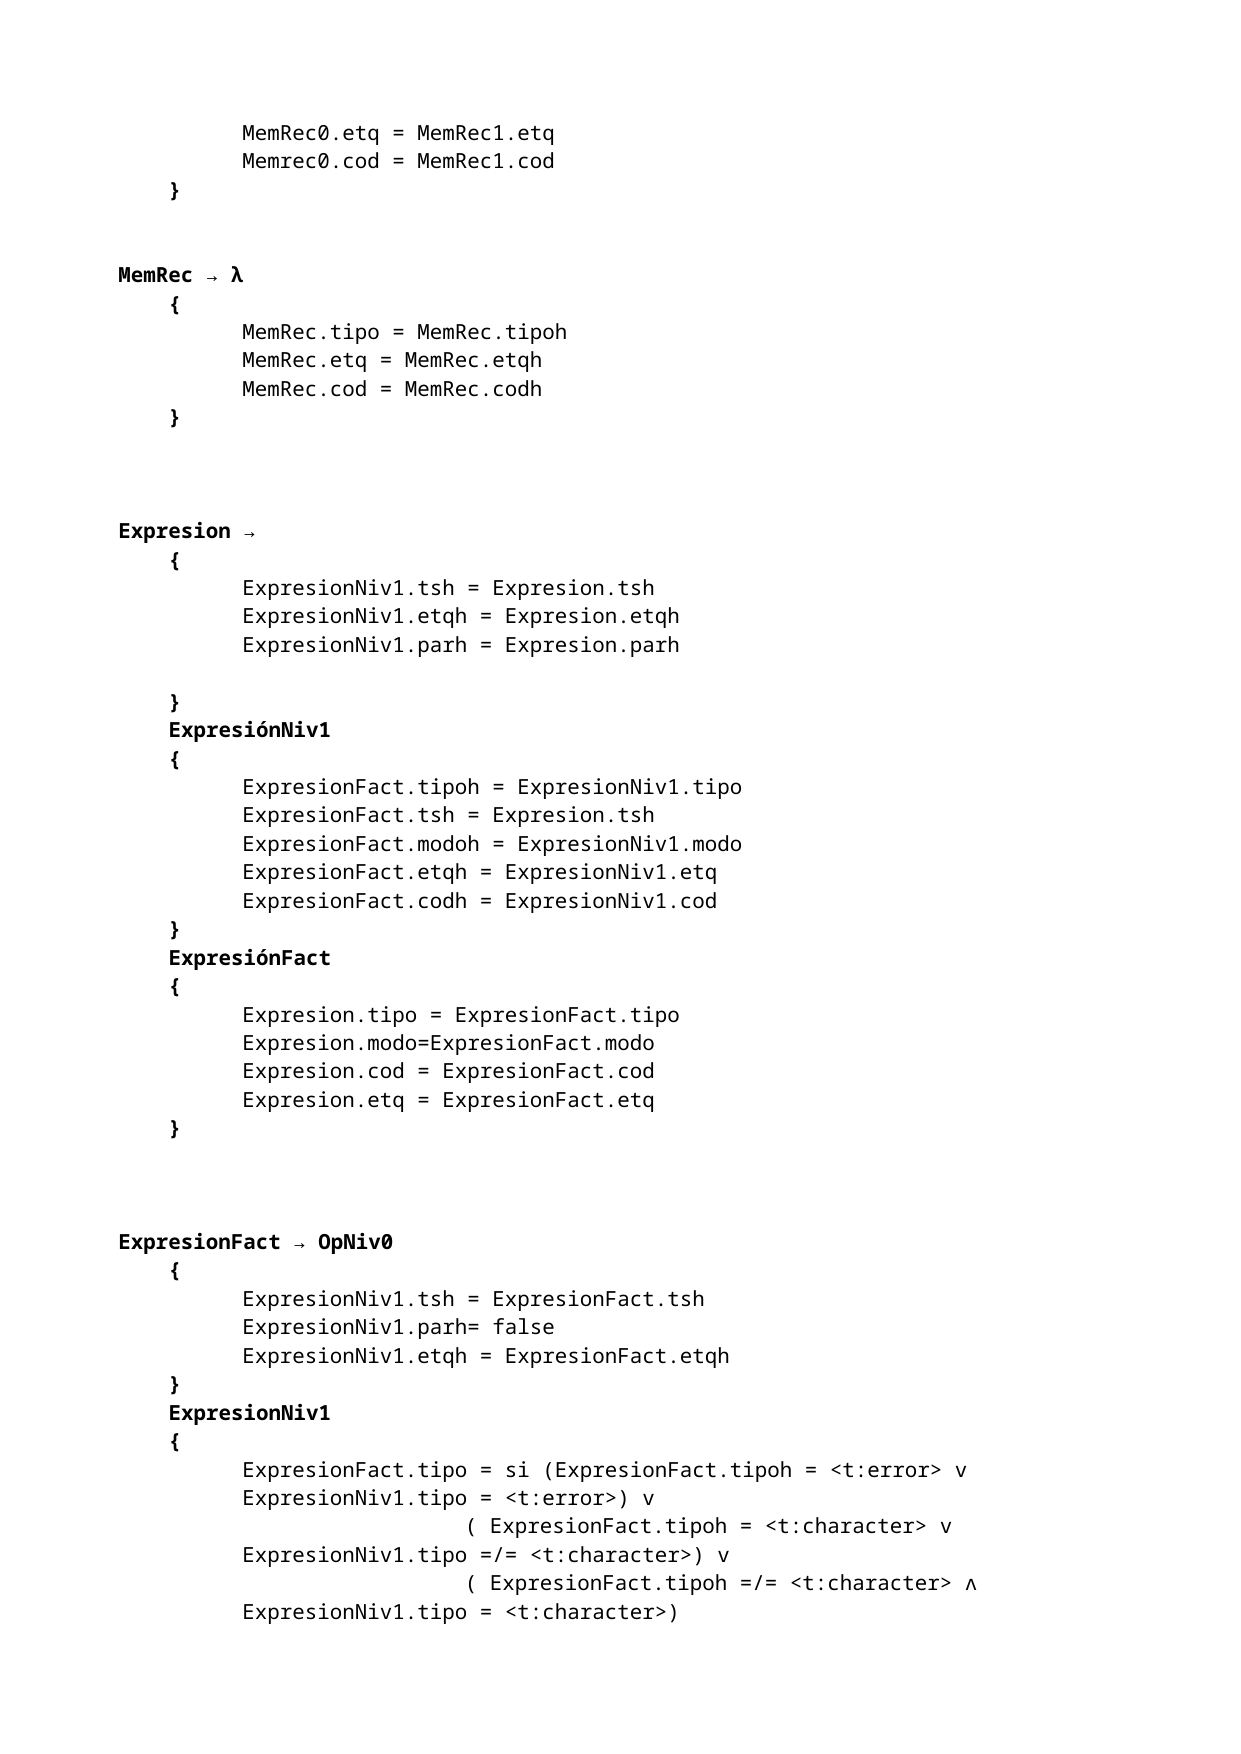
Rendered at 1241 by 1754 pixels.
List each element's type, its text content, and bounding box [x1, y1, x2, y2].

text } [168, 1113, 1122, 1142]
text MemRec.tipo = MemRec.tipoh [168, 317, 1122, 346]
text } [168, 175, 1122, 203]
text ( ExpresionFact.tipoh =/= <t:character> ᴧ ExpresionNiv1.tipo = <t:character>) [168, 1568, 1122, 1625]
text ExpresionFact.etqh = ExpresionNiv1.etq [168, 857, 1122, 886]
text ExpresionNiv1 [168, 1398, 1122, 1426]
text ExpresionNiv1.parh= false [168, 1312, 1122, 1341]
text Expresion.tipo = ExpresionFact.tipo [168, 1000, 1122, 1028]
text ExpresionFact → OpNiv0 [118, 1227, 1122, 1256]
text MemRec.etq = MemRec.etqh [168, 346, 1122, 374]
text } [168, 402, 1122, 431]
text Expresion → [118, 516, 1122, 545]
text ExpresionNiv1.tsh = ExpresionFact.tsh [168, 1284, 1122, 1312]
text { [168, 1426, 1122, 1455]
text ExpresionFact.codh = ExpresionNiv1.cod [168, 886, 1122, 914]
text } [168, 687, 1122, 715]
text } [168, 1369, 1122, 1398]
text { [168, 1256, 1122, 1284]
text ExpresionNiv1.tsh = Expresion.tsh [168, 573, 1122, 602]
text { [168, 289, 1122, 317]
text ExpresionNiv1.parh = Expresion.parh [168, 630, 1122, 658]
text Expresion.cod = ExpresionFact.cod [168, 1057, 1122, 1085]
text ExpresiónNiv1 [168, 715, 1122, 744]
text } [168, 914, 1122, 943]
text Expresion.etq = ExpresionFact.etq [168, 1085, 1122, 1113]
text { [168, 971, 1122, 1000]
text MemRec.cod = MemRec.codh [168, 374, 1122, 402]
text ExpresiónFact [168, 943, 1122, 971]
text ExpresionFact.tipo = si (ExpresionFact.tipoh = <t:error> v ExpresionNiv1.tipo = <t:error>) v [168, 1455, 1122, 1512]
text ExpresionNiv1.etqh = Expresion.etqh [168, 602, 1122, 630]
text ExpresionFact.modoh = ExpresionNiv1.modo [168, 829, 1122, 857]
text Expresion.modo=ExpresionFact.modo [168, 1028, 1122, 1057]
text Memrec0.cod = MemRec1.cod [168, 147, 1122, 175]
text ExpresionNiv1.etqh = ExpresionFact.etqh [168, 1341, 1122, 1369]
text { [168, 545, 1122, 573]
text ExpresionFact.tipoh = ExpresionNiv1.tipo [168, 772, 1122, 801]
text ( ExpresionFact.tipoh = <t:character> v ExpresionNiv1.tipo =/= <t:character>) v [168, 1512, 1122, 1568]
text { [168, 744, 1122, 772]
text ExpresionFact.tsh = Expresion.tsh [168, 801, 1122, 829]
text MemRec0.etq = MemRec1.etq [168, 118, 1122, 147]
text MemRec → λ [118, 260, 1122, 289]
